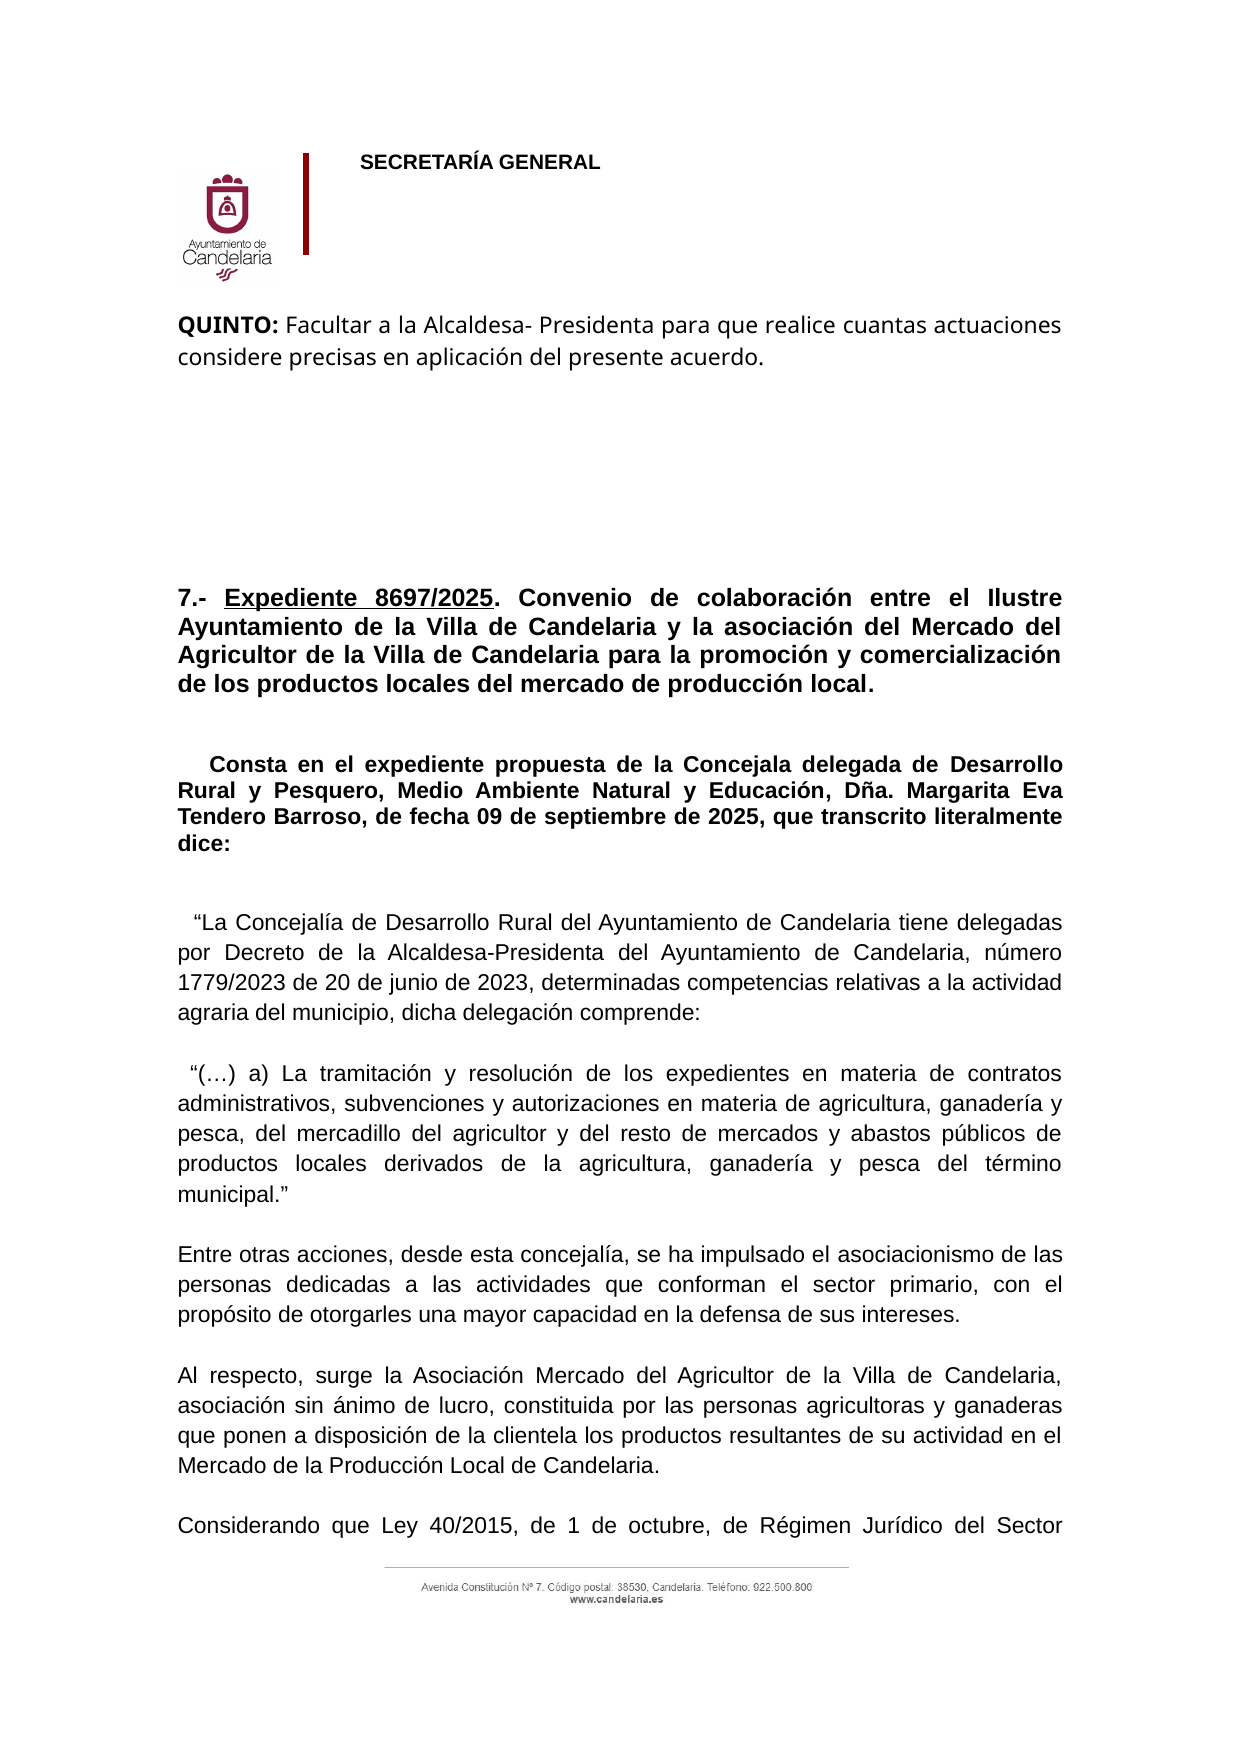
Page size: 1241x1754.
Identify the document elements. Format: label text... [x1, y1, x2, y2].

text QUINTO: Facultar a la Alcaldesa- Presidenta para que realice cuantas actuaciones considere precisas en aplicación del presente acuerdo. [177, 309, 1063, 372]
text 7.- Expediente 8697/2025. Convenio de colaboración entre el Ilustre Ayuntamiento de la Villa de Candelaria y la asociación del Mercado del Agricultor de la Villa de Candelaria para la promoción y comercialización de los productos locales del mercado de producción local. [177, 583, 1063, 698]
text “La Concejalía de Desarrollo Rural del Ayuntamiento de Candelaria tiene delegadas por Decreto de la Alcaldesa-Presidenta del Ayuntamiento de Candelaria, número 1779/2023 de 20 de junio de 2023, determinadas competencias relativas a la actividad agraria del municipio, dicha delegación comprende: [177, 909, 1063, 1026]
text Entre otras acciones, desde esta concejalía, se ha impulsado el asociacionismo de las personas dedicadas a las actividades que conforman el sector primario, con el propósito de otorgarles una mayor capacidad en la defensa de sus intereses. [177, 1241, 1063, 1328]
text Al respecto, surge la Asociación Mercado del Agricultor de la Villa de Candelaria, asociación sin ánimo de lucro, constituida por las personas agricultoras y ganaderas que ponen a disposición de la clientela los productos resultantes de su actividad en el Mercado de la Producción Local de Candelaria. [177, 1362, 1063, 1479]
text Consta en el expediente propuesta de la Concejala delegada de Desarrollo Rural y Pesquero, Medio Ambiente Natural y Educación, Dña. Margarita Eva Tendero Barroso, de fecha 09 de septiembre de 2025, que transcrito literalmente dice: [177, 751, 1063, 856]
text “(…) a) La tramitación y resolución de los expedientes en materia de contratos administrativos, subvenciones y autorizaciones en materia de agricultura, ganadería y pesca, del mercadillo del agricultor y del resto de mercados y abastos públicos de productos locales derivados de la agricultura, ganadería y pesca del término municipal.” [177, 1060, 1063, 1207]
text Considerando que Ley 40/2015, de 1 de octubre, de Régimen Jurídico del Sector [177, 1512, 1063, 1538]
